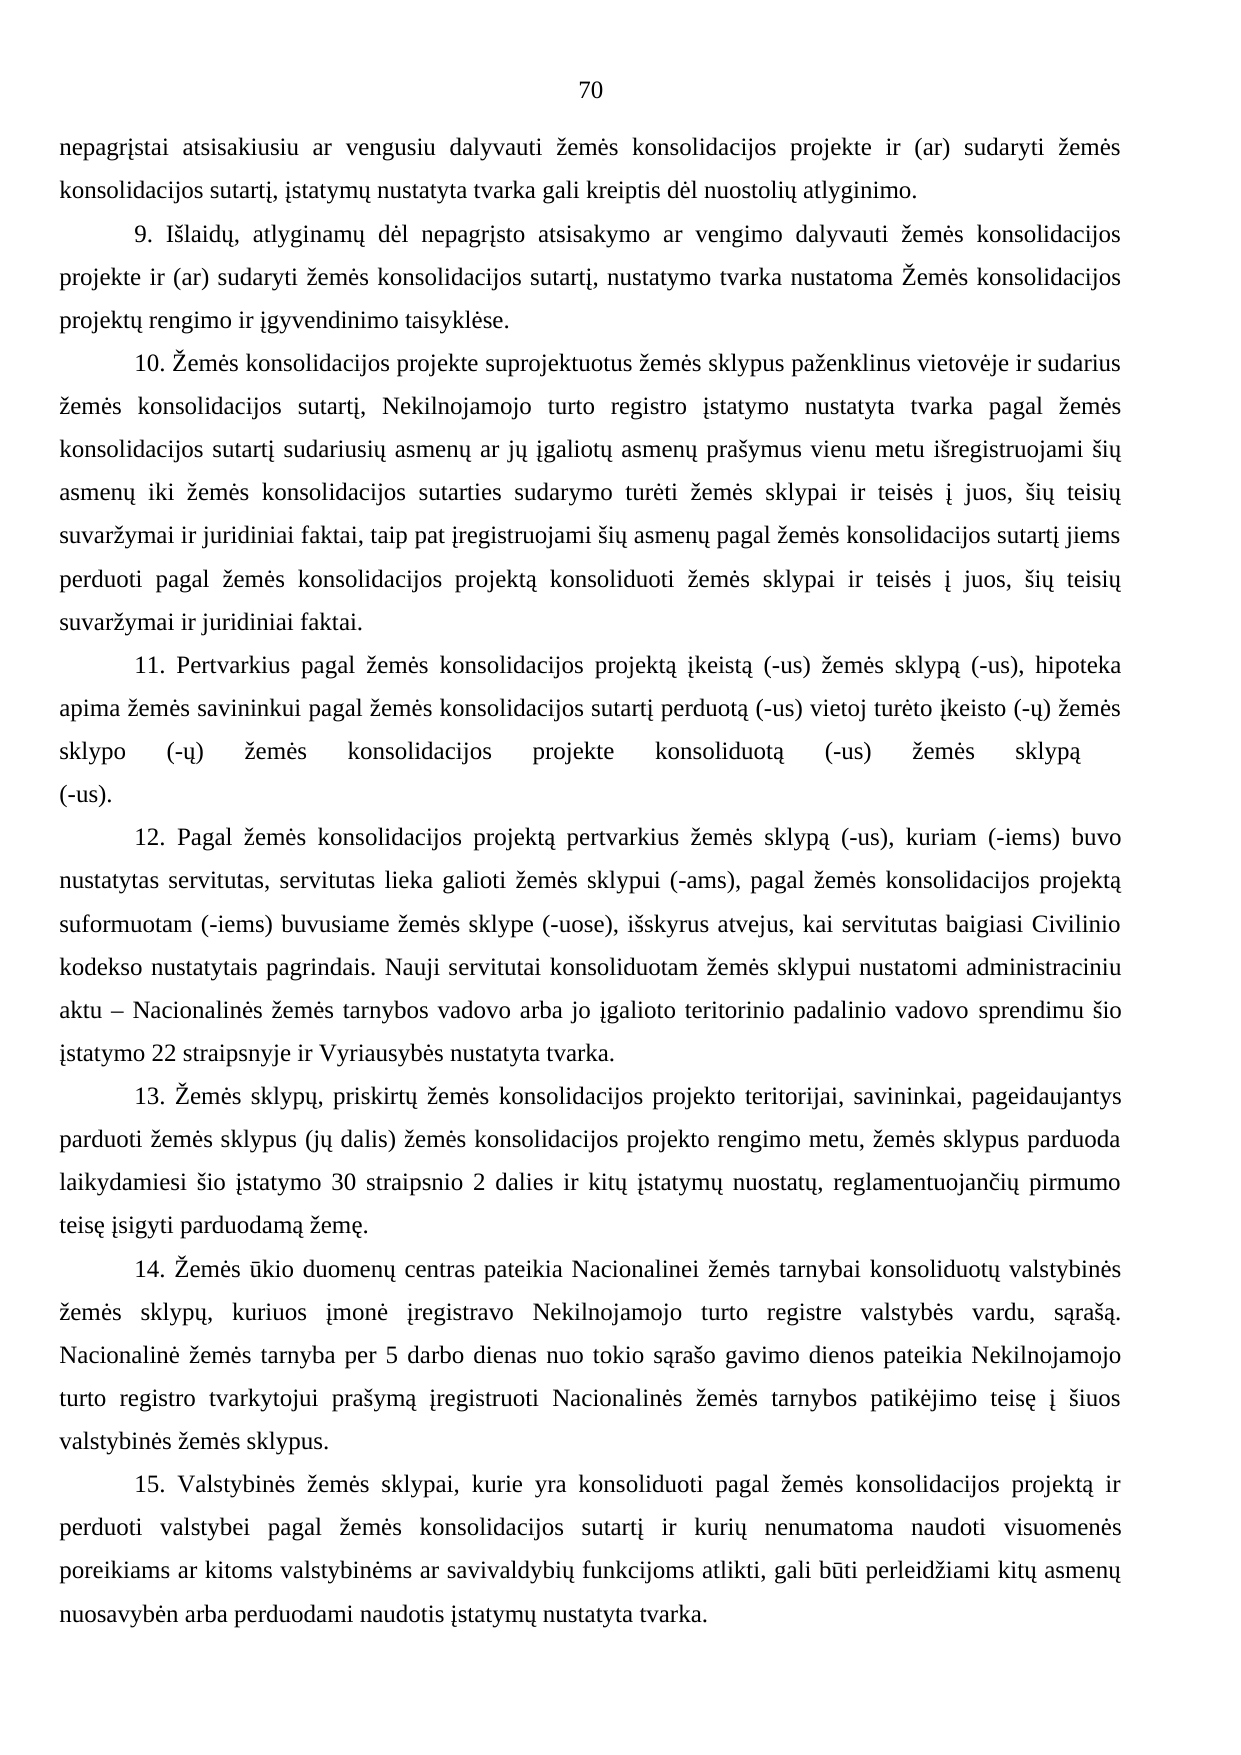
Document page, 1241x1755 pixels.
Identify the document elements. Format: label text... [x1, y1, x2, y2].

text nepagrįstai atsisakiusiu ar vengusiu dalyvauti žemės konsolidacijos projekte ir (ar) sudaryti žemės konsolidacijos sutartį, įstatymų nustatyta tvarka gali kreiptis dėl nuostolių atlyginimo. [59, 132, 1122, 204]
text 12. Pagal žemės konsolidacijos projektą pertvarkius žemės sklypą (-us), kuriam (-iems) buvo nustatytas servitutas, servitutas lieka galioti žemės sklypui (-ams), pagal žemės konsolidacijos projektą suformuotam (-iems) buvusiame žemės sklype (-uose), išskyrus atvejus, kai servitutas baigiasi Civilinio kodekso nustatytais pagrindais. Nauji servitutai konsoliduotam žemės sklypui nustatomi administraciniu aktu – Nacionalinės žemės tarnybos vadovo arba jo įgalioto teritorinio padalinio vadovo sprendimu šio įstatymo 22 straipsnyje ir Vyriausybės nustatyta tvarka. [59, 822, 1122, 1067]
text 15. Valstybinės žemės sklypai, kurie yra konsoliduoti pagal žemės konsolidacijos projektą ir perduoti valstybei pagal žemės konsolidacijos sutartį ir kurių nenumatoma naudoti visuomenės poreikiams ar kitoms valstybinėms ar savivaldybių funkcijoms atlikti, gali būti perleidžiami kitų asmenų nuosavybėn arba perduodami naudotis įstatymų nustatyta tvarka. [59, 1469, 1122, 1627]
text 14. Žemės ūkio duomenų centras pateikia Nacionalinei žemės tarnybai konsoliduotų valstybinės žemės sklypų, kuriuos įmonė įregistravo Nekilnojamojo turto registre valstybės vardu, sąrašą. Nacionalinė žemės tarnyba per 5 darbo dienas nuo tokio sąrašo gavimo dienos pateikia Nekilnojamojo turto registro tvarkytojui prašymą įregistruoti Nacionalinės žemės tarnybos patikėjimo teisę į šiuos valstybinės žemės sklypus. [59, 1254, 1122, 1455]
text 9. Išlaidų, atlyginamų dėl nepagrįsto atsisakymo ar vengimo dalyvauti žemės konsolidacijos projekte ir (ar) sudaryti žemės konsolidacijos sutartį, nustatymo tvarka nustatoma Žemės konsolidacijos projektų rengimo ir įgyvendinimo taisyklėse. [59, 219, 1122, 334]
text 13. Žemės sklypų, priskirtų žemės konsolidacijos projekto teritorijai, savininkai, pageidaujantys parduoti žemės sklypus (jų dalis) žemės konsolidacijos projekto rengimo metu, žemės sklypus parduoda laikydamiesi šio įstatymo 30 straipsnio 2 dalies ir kitų įstatymų nuostatų, reglamentuojančių pirmumo teisę įsigyti parduodamą žemę. [59, 1081, 1122, 1239]
text 10. Žemės konsolidacijos projekte suprojektuotus žemės sklypus paženklinus vietovėje ir sudarius žemės konsolidacijos sutartį, Nekilnojamojo turto registro įstatymo nustatyta tvarka pagal žemės konsolidacijos sutartį sudariusių asmenų ar jų įgaliotų asmenų prašymus vienu metu išregistruojami šių asmenų iki žemės konsolidacijos sutarties sudarymo turėti žemės sklypai ir teisės į juos, šių teisių suvaržymai ir juridiniai faktai, taip pat įregistruojami šių asmenų pagal žemės konsolidacijos sutartį jiems perduoti pagal žemės konsolidacijos projektą konsoliduoti žemės sklypai ir teisės į juos, šių teisių suvaržymai ir juridiniai faktai. [59, 348, 1122, 636]
text 11. Pertvarkius pagal žemės konsolidacijos projektą įkeistą (-us) žemės sklypą (-us), hipoteka apima žemės savininkui pagal žemės konsolidacijos sutartį perduotą (-us) vietoj turėto įkeisto (-ų) žemės sklypo (-ų) žemės konsolidacijos projekte konsoliduotą (-us) žemės sklypą (-us). [59, 650, 1122, 808]
